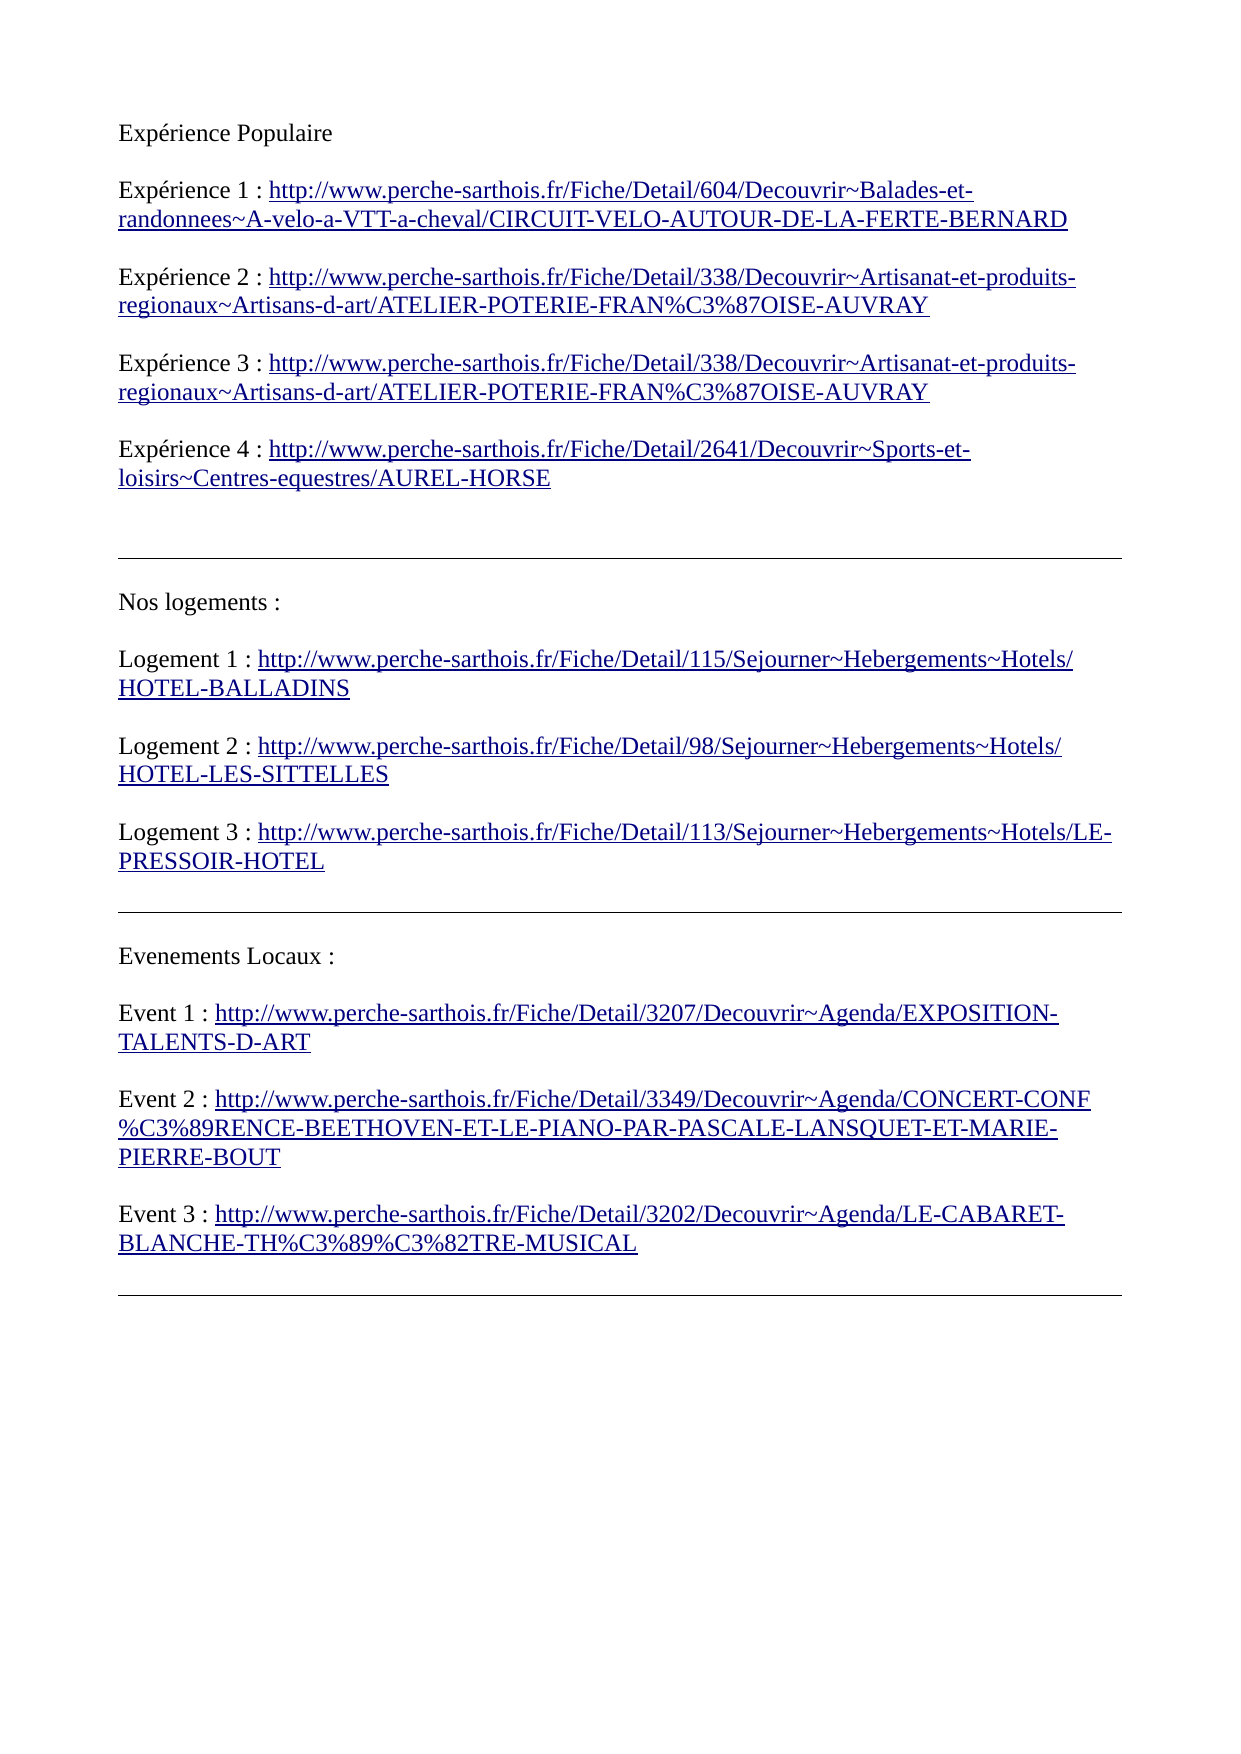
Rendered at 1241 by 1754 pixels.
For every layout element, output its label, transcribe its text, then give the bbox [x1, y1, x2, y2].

text Nos logements : [118, 587, 1122, 616]
text Expérience 4 : http://www.perche-sarthois.fr/Fiche/Detail/2641/Decouvrir~Sports-et-loisirs~Centres-equestres/AUREL-HORSE [118, 434, 1122, 492]
text Event 2 : http://www.perche-sarthois.fr/Fiche/Detail/3349/Decouvrir~Agenda/CONCERT-CONF%C3%89RENCE-BEETHOVEN-ET-LE-PIANO-PAR-PASCALE-LANSQUET-ET-MARIE-PIERRE-BOUT [118, 1084, 1122, 1171]
text Event 3 : http://www.perche-sarthois.fr/Fiche/Detail/3202/Decouvrir~Agenda/LE-CABARET-BLANCHE-TH%C3%89%C3%82TRE-MUSICAL [118, 1199, 1122, 1257]
text Event 1 : http://www.perche-sarthois.fr/Fiche/Detail/3207/Decouvrir~Agenda/EXPOSITION-TALENTS-D-ART [118, 998, 1122, 1056]
text Logement 1 : http://www.perche-sarthois.fr/Fiche/Detail/115/Sejourner~Hebergements~Hotels/HOTEL-BALLADINS [118, 644, 1122, 702]
text Expérience 3 : http://www.perche-sarthois.fr/Fiche/Detail/338/Decouvrir~Artisanat-et-produits-regionaux~Artisans-d-art/ATELIER-POTERIE-FRAN%C3%87OISE-AUVRAY [118, 348, 1122, 406]
text Expérience Populaire [118, 118, 1122, 147]
text Evenements Locaux : [118, 941, 1122, 969]
text Logement 2 : http://www.perche-sarthois.fr/Fiche/Detail/98/Sejourner~Hebergements~Hotels/HOTEL-LES-SITTELLES [118, 731, 1122, 788]
text Expérience 1 : http://www.perche-sarthois.fr/Fiche/Detail/604/Decouvrir~Balades-et-randonnees~A-velo-a-VTT-a-cheval/CIRCUIT-VELO-AUTOUR-DE-LA-FERTE-BERNARD [118, 176, 1122, 233]
text Logement 3 : http://www.perche-sarthois.fr/Fiche/Detail/113/Sejourner~Hebergements~Hotels/LE-PRESSOIR-HOTEL [118, 817, 1122, 874]
text Expérience 2 : http://www.perche-sarthois.fr/Fiche/Detail/338/Decouvrir~Artisanat-et-produits-regionaux~Artisans-d-art/ATELIER-POTERIE-FRAN%C3%87OISE-AUVRAY [118, 262, 1122, 319]
